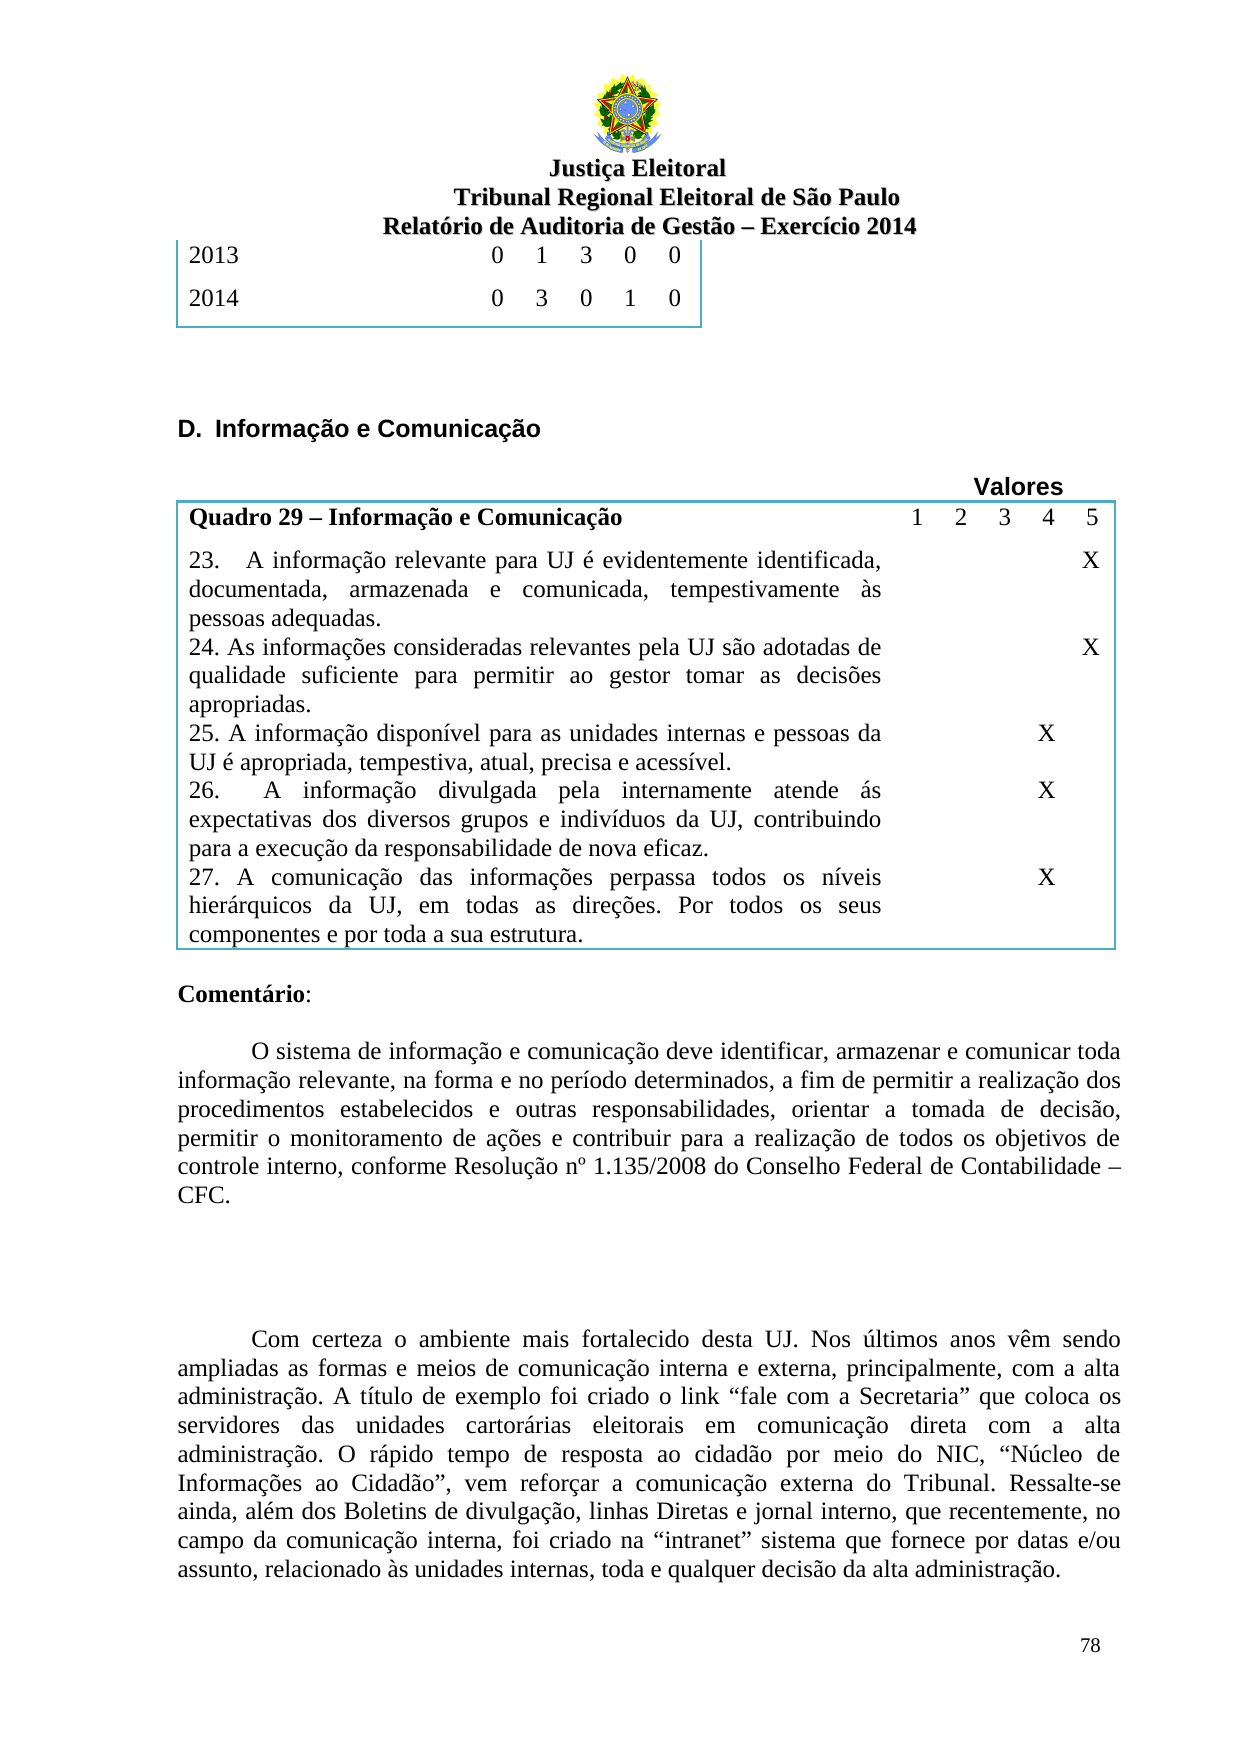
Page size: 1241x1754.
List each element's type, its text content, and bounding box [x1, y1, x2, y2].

table_cell [1070, 776, 1114, 862]
table_cell X [1026, 718, 1070, 776]
table_cell 3 [569, 240, 613, 283]
table_cell [893, 632, 938, 718]
table_cell [1070, 862, 1114, 948]
table_cell 2014 [178, 283, 480, 326]
list Informação e Comunicação [177, 414, 1122, 443]
table_cell X [1026, 776, 1070, 862]
table_cell 0 [480, 283, 524, 326]
text Comentário: [177, 979, 1122, 1008]
table_cell [893, 776, 938, 862]
table_cell [938, 632, 982, 718]
table_cell 26. A informação divulgada pela internamente atende ás expectativas dos diversos grupos e indivíduos da UJ, contribuindo para a execução da responsabilidade de nova eficaz. [178, 776, 893, 862]
text O sistema de informação e comunicação deve identificar, armazenar e comunicar toda informação relevante, na forma e no período determinados, a fim de permitir a realização dos procedimentos estabelecidos e outras responsabilidades, orientar a tomada de decisão, permitir o monitoramento de ações e contribuir para a realização de todos os objetivos de controle interno, conforme Resolução nº 1.135/2008 do Conselho Federal de Contabilidade – CFC. [177, 1036, 1122, 1209]
table_cell [893, 546, 938, 632]
table_header 1 2 3 4 5 [893, 503, 1114, 546]
table_cell 3 [524, 283, 568, 326]
table_header Quadro 29 – Informação e Comunicação [178, 503, 893, 546]
table_cell [893, 862, 938, 948]
table_cell 1 [524, 240, 568, 283]
table_cell X [1070, 632, 1114, 718]
table_cell 25. A informação disponível para as unidades internas e pessoas da UJ é apropriada, tempestiva, atual, precisa e acessível. [178, 718, 893, 776]
table_cell 27. A comunicação das informações perpassa todos os níveis hierárquicos da UJ, em todas as direções. Por todos os seus componentes e por toda a sua estrutura. [178, 862, 893, 948]
table_cell [1026, 632, 1070, 718]
table_cell 2013 [178, 240, 480, 283]
table_cell [938, 776, 982, 862]
table_cell X [1070, 546, 1114, 632]
text Com certeza o ambiente mais fortalecido desta UJ. Nos últimos anos vêm sendo ampliadas as formas e meios de comunicação interna e externa, principalmente, com a alta administração. A título de exemplo foi criado o link “fale com a Secretaria” que coloca os servidores das unidades cartorárias eleitorais em comunicação direta com a alta administração. O rápido tempo de resposta ao cidadão por meio do NIC, “Núcleo de Informações ao Cidadão”, vem reforçar a comunicação externa do Tribunal. Ressalte-se ainda, além dos Boletins de divulgação, linhas Diretas e jornal interno, que recentemente, no campo da comunicação interna, foi criado na “intranet” sistema que fornece por datas e/ou assunto, relacionado às unidades internas, toda e qualquer decisão da alta administração. [177, 1324, 1122, 1583]
table_cell [938, 862, 982, 948]
text Valores [915, 472, 1122, 500]
table_cell 0 [569, 283, 613, 326]
table_cell [982, 718, 1026, 776]
table_cell 23. A informação relevante para UJ é evidentemente identificada, documentada, armazenada e comunicada, tempestivamente às pessoas adequadas. [178, 546, 893, 632]
table_cell 24. As informações consideradas relevantes pela UJ são adotadas de qualidade suficiente para permitir ao gestor tomar as decisões apropriadas. [178, 632, 893, 718]
table_cell [982, 546, 1026, 632]
table_cell [1070, 718, 1114, 776]
table_cell [938, 546, 982, 632]
table_cell X [1026, 862, 1070, 948]
table_cell 0 [480, 240, 524, 283]
table_cell 0 [613, 240, 657, 283]
table_cell [982, 776, 1026, 862]
table_cell [893, 718, 938, 776]
table_cell [1026, 546, 1070, 632]
table_cell 0 [657, 283, 700, 326]
table_cell 1 [613, 283, 657, 326]
table_cell [938, 718, 982, 776]
table_cell [982, 632, 1026, 718]
table_cell [982, 862, 1026, 948]
table_cell 0 [657, 240, 700, 283]
